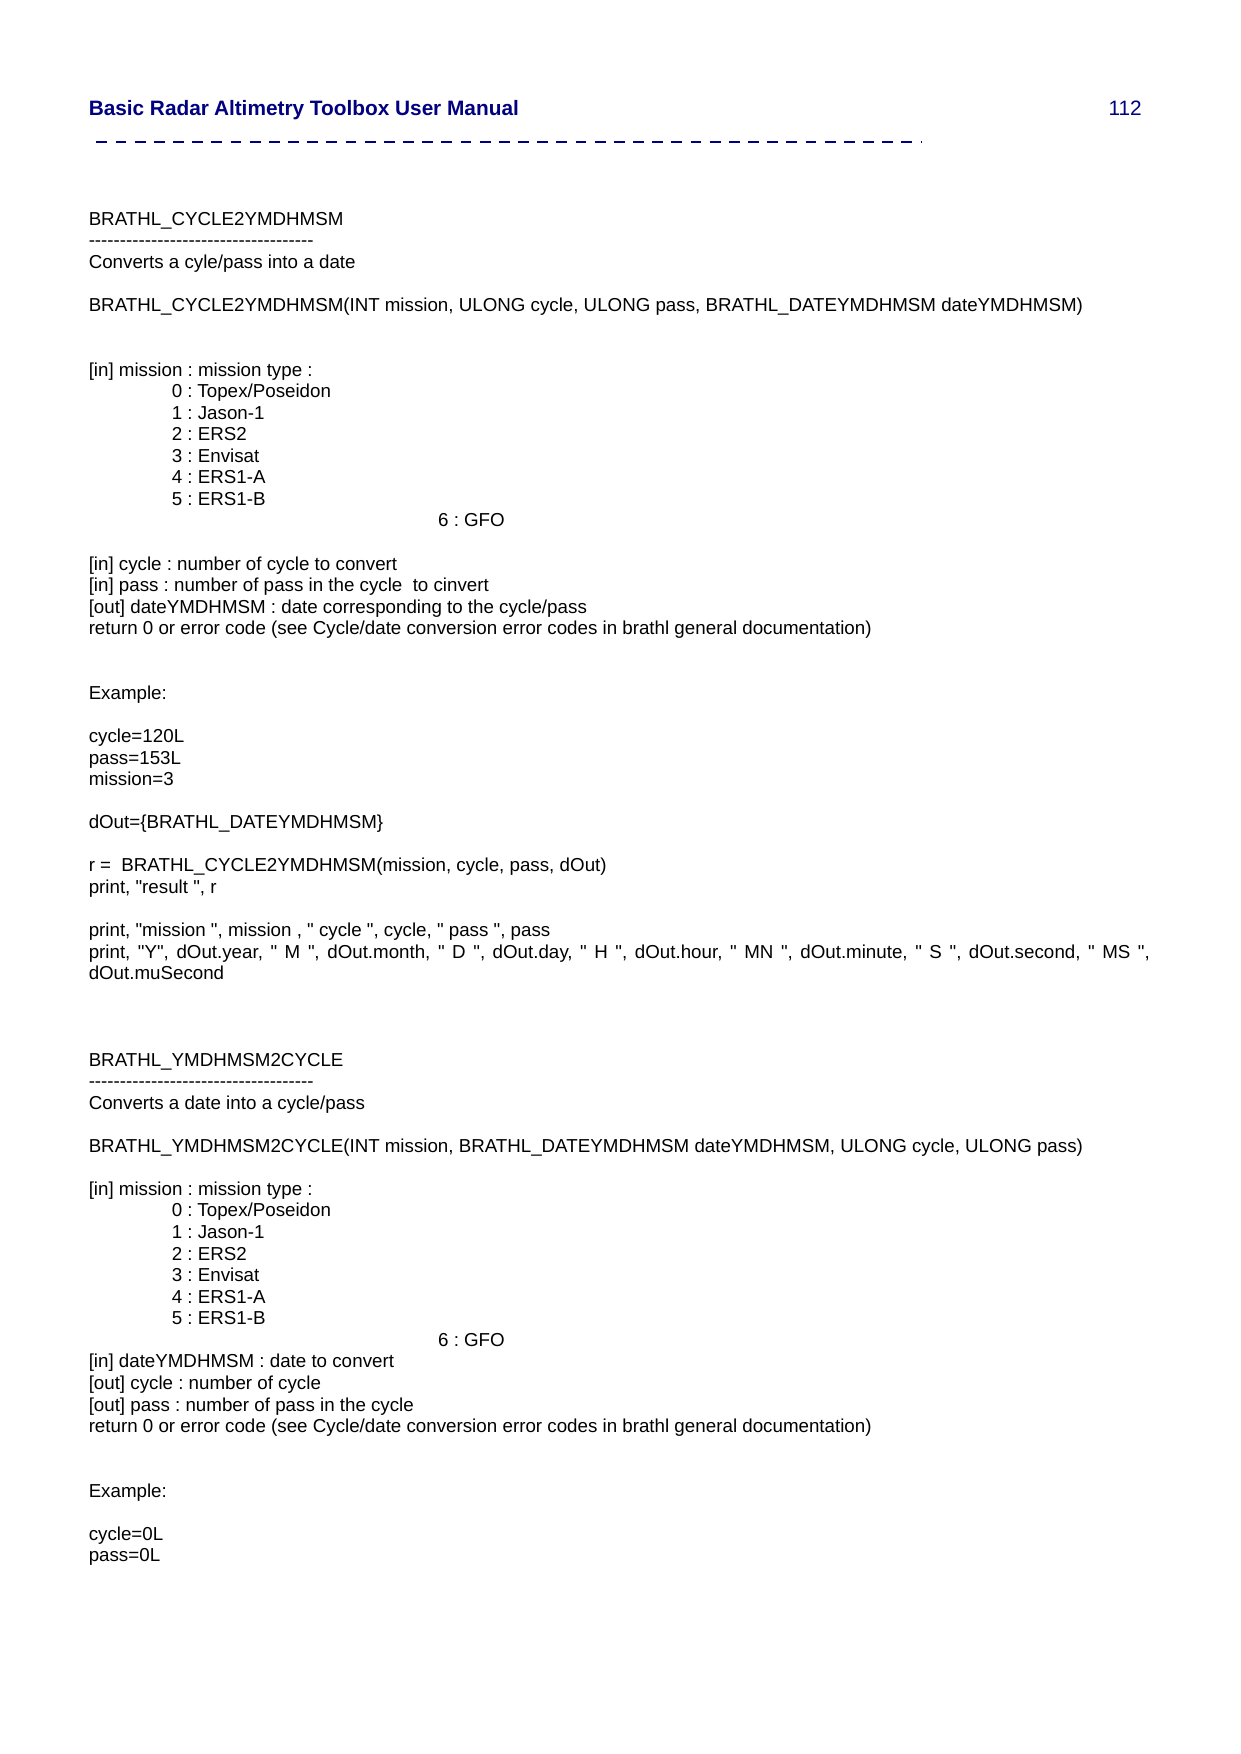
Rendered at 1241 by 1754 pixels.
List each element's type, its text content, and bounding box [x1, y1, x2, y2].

text 2 : ERS2 [88, 1242, 1152, 1264]
text pass=153L [88, 746, 1152, 768]
text 0 : Topex/Poseidon [88, 1199, 1152, 1221]
text 1 : Jason-1 [88, 401, 1152, 423]
text [in] pass : number of pass in the cycle to cinvert [88, 574, 1152, 596]
text Converts a date into a cycle/pass [88, 1091, 1152, 1113]
text [out] cycle : number of cycle [88, 1372, 1152, 1393]
text [in] mission : mission type : [88, 1178, 1152, 1199]
text [out] pass : number of pass in the cycle [88, 1393, 1152, 1415]
text dOut={BRATHL_DATEYMDHMSM} [88, 811, 1152, 833]
text 0 : Topex/Poseidon [88, 380, 1152, 401]
text Example: [88, 1479, 1152, 1501]
text [in] cycle : number of cycle to convert [88, 552, 1152, 574]
text Example: [88, 682, 1152, 703]
text 3 : Envisat [88, 1264, 1152, 1286]
text return 0 or error code (see Cycle/date conversion error codes in brathl general documentation) [88, 1415, 1152, 1436]
text Converts a cyle/pass into a date [88, 251, 1152, 272]
text 1 : Jason-1 [88, 1221, 1152, 1242]
text cycle=120L [88, 725, 1152, 746]
text 5 : ERS1-B [88, 1307, 1152, 1329]
text 6 : GFO [88, 1329, 1152, 1350]
text BRATHL_YMDHMSM2CYCLE(INT mission, BRATHL_DATEYMDHMSM dateYMDHMSM, ULONG cycle, ULONG pass) [88, 1134, 1152, 1156]
text [out] dateYMDHMSM : date corresponding to the cycle/pass [88, 596, 1152, 617]
text 4 : ERS1-A [88, 466, 1152, 488]
text 6 : GFO [88, 509, 1152, 531]
text mission=3 [88, 768, 1152, 789]
text 2 : ERS2 [88, 423, 1152, 444]
text [in] mission : mission type : [88, 358, 1152, 380]
text 3 : Envisat [88, 444, 1152, 466]
text 4 : ERS1-A [88, 1286, 1152, 1307]
text [in] dateYMDHMSM : date to convert [88, 1350, 1152, 1372]
text ------------------------------------ [88, 1070, 1152, 1091]
text BRATHL_YMDHMSM2CYCLE [88, 1048, 1152, 1070]
text return 0 or error code (see Cycle/date conversion error codes in brathl general documentation) [88, 617, 1152, 639]
text print, "Y", dOut.year, " M ", dOut.month, " D ", dOut.day, " H ", dOut.hour, " MN ", dOut.minute, " S ", dOut.second, " MS ", dOut.muSecond [88, 941, 1152, 984]
text BRATHL_CYCLE2YMDHMSM [88, 207, 1152, 229]
text print, "result ", r [88, 876, 1152, 897]
text cycle=0L [88, 1523, 1152, 1544]
text r = BRATHL_CYCLE2YMDHMSM(mission, cycle, pass, dOut) [88, 854, 1152, 876]
text pass=0L [88, 1544, 1152, 1566]
text ------------------------------------ [88, 229, 1152, 251]
text 5 : ERS1-B [88, 488, 1152, 509]
text BRATHL_CYCLE2YMDHMSM(INT mission, ULONG cycle, ULONG pass, BRATHL_DATEYMDHMSM dateYMDHMSM) [88, 294, 1152, 315]
text print, "mission ", mission , " cycle ", cycle, " pass ", pass [88, 919, 1152, 941]
